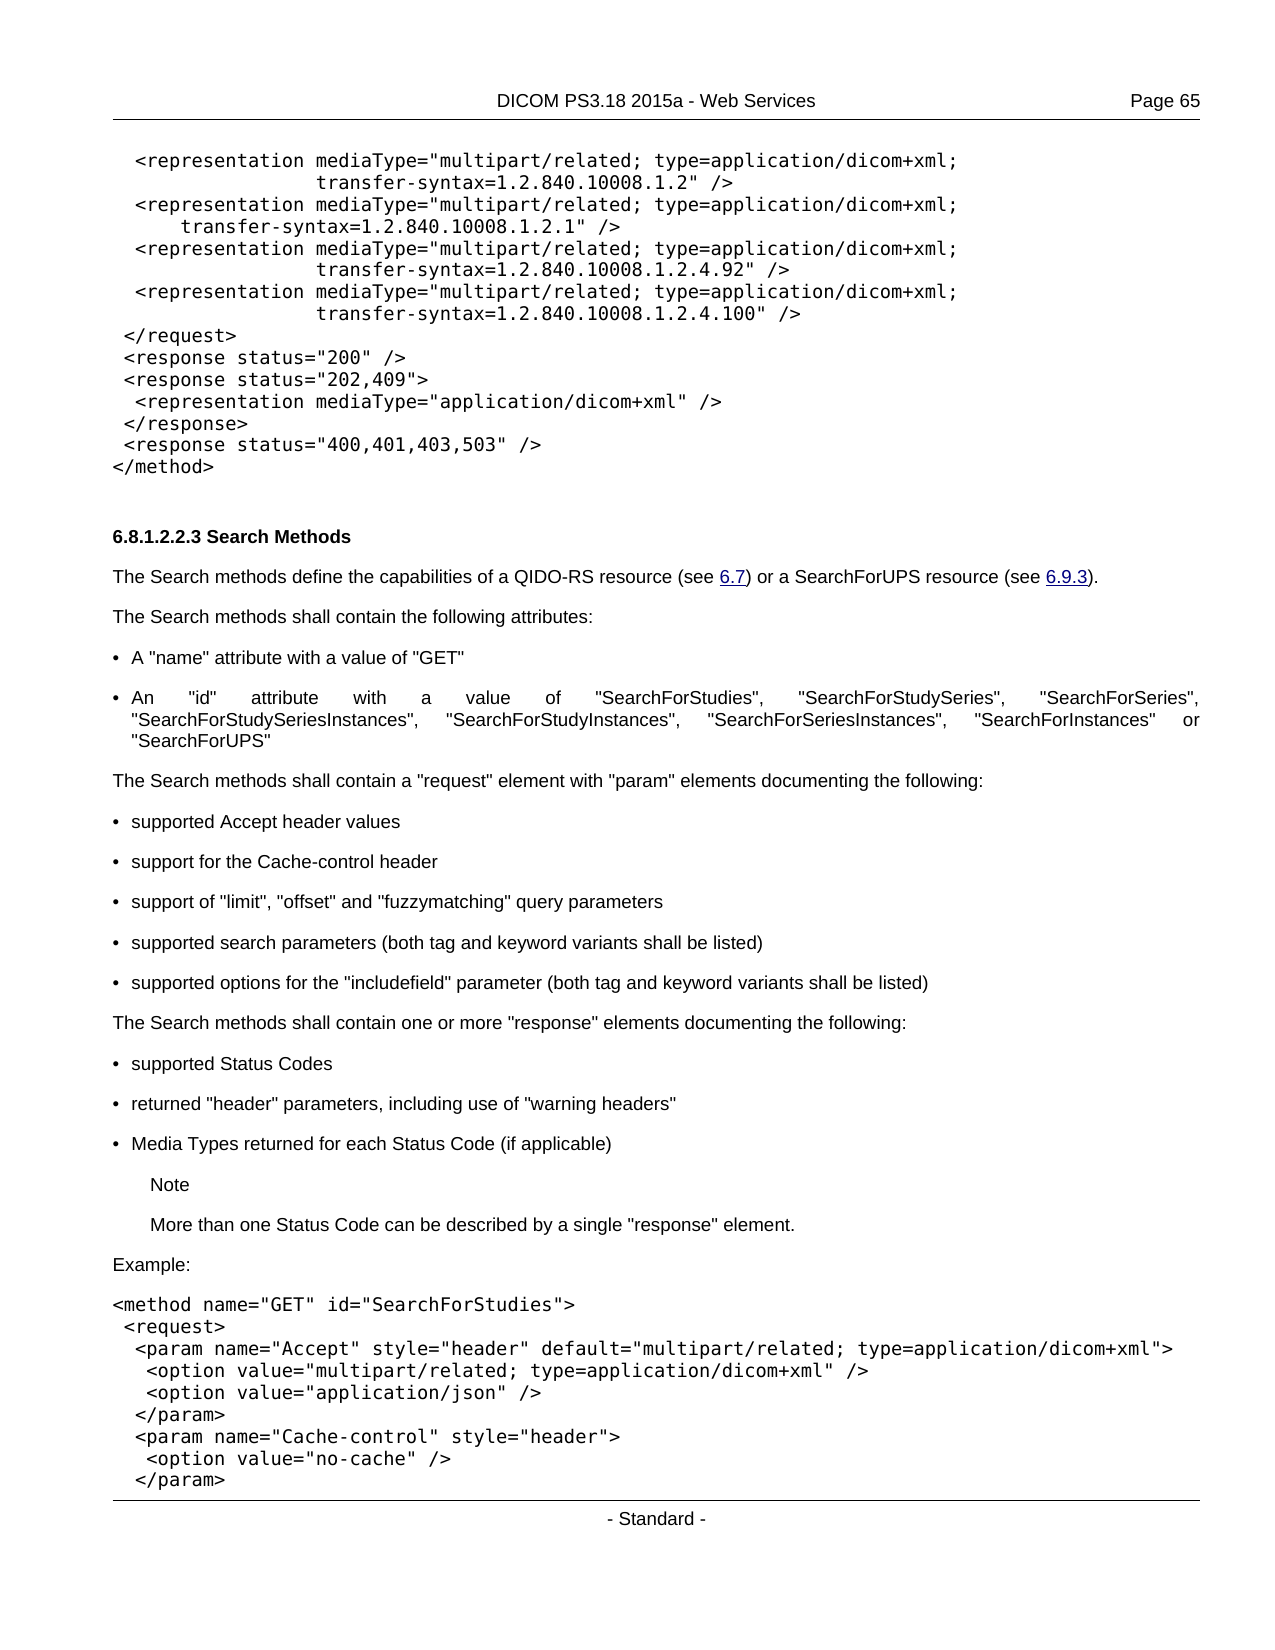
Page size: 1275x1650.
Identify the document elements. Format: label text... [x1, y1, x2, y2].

list supported Status Codes [112, 1052, 1200, 1074]
list support for the Cache-control header [112, 851, 1200, 872]
text The Search methods shall contain a "request" element with "param" elements documenting the following: [112, 770, 1200, 792]
text The Search methods define the capabilities of a QIDO-RS resource (see 6.7) or a SearchForUPS resource (see 6.9.3). [112, 566, 1200, 587]
list A "name" attribute with a value of "GET" [112, 647, 1200, 668]
text More than one Status Code can be described by a single "response" element. [150, 1214, 1162, 1235]
list An "id" attribute with a value of "SearchForStudies", "SearchForStudySeries", "SearchForSeries", "SearchForStudySeriesInstances", "SearchForStudyInstances", "SearchForSeriesInstances", "SearchForInstances" or "SearchForUPS" [112, 687, 1200, 752]
text Note [150, 1173, 1162, 1195]
list Media Types returned for each Status Code (if applicable) [112, 1133, 1200, 1155]
text 6.8.1.2.2.3 Search Methods [112, 526, 1200, 547]
text <method name="GET" id="SearchForStudies"> <request> <param name="Accept" style="header" default="multipart/related; type=application/dicom+xml"> <option value="multipart/related; type=application/dicom+xml" /> <option value="application/json" /> </param> <param name="Cache-control" style="header"> <option value="no-cache" /> </param> [112, 1294, 1200, 1491]
list supported Accept header values [112, 811, 1200, 832]
list supported search parameters (both tag and keyword variants shall be listed) [112, 932, 1200, 953]
list supported options for the "includefield" parameter (both tag and keyword variants shall be listed) [112, 972, 1200, 993]
text <representation mediaType="multipart/related; type=application/dicom+xml; transfer-syntax=1.2.840.10008.1.2" /> <representation mediaType="multipart/related; type=application/dicom+xml; transfer-syntax=1.2.840.10008.1.2.1" /> <representation mediaType="multipart/related; type=application/dicom+xml; transfer-syntax=1.2.840.10008.1.2.4.92" /> <representation mediaType="multipart/related; type=application/dicom+xml; transfer-syntax=1.2.840.10008.1.2.4.100" /> </request> <response status="200" /> <response status="202,409"> <representation mediaType="application/dicom+xml" /> </response> <response status="400,401,403,503" /> </method> [112, 150, 1200, 507]
text Example: [112, 1254, 1200, 1276]
text The Search methods shall contain one or more "response" elements documenting the following: [112, 1012, 1200, 1034]
list support of "limit", "offset" and "fuzzymatching" query parameters [112, 891, 1200, 913]
list returned "header" parameters, including use of "warning headers" [112, 1093, 1200, 1114]
text The Search methods shall contain the following attributes: [112, 606, 1200, 628]
